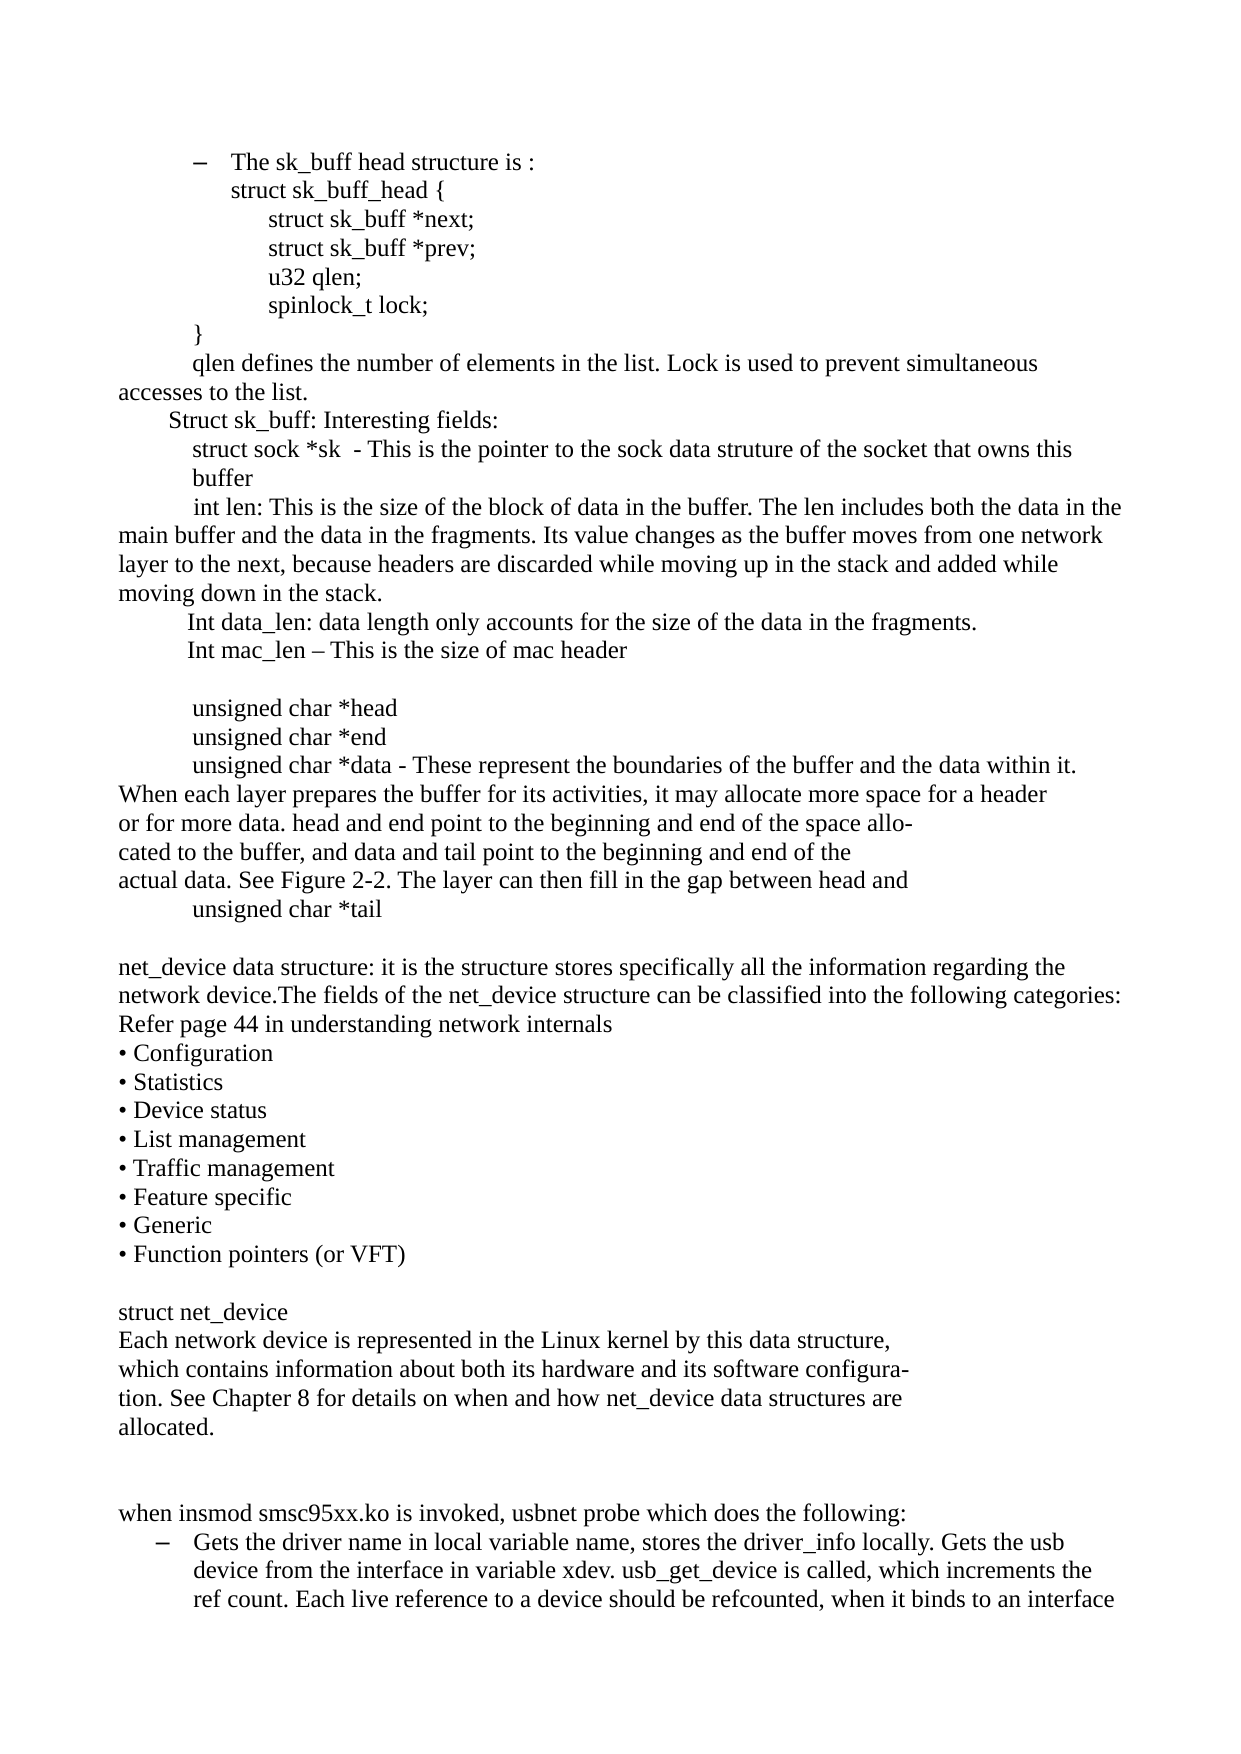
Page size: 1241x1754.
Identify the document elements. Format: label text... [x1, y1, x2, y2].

text cated to the buffer, and data and tail point to the beginning and end of the [118, 837, 1122, 866]
text • Device status [118, 1096, 1122, 1124]
list Gets the driver name in local variable name, stores the driver_info locally. Gets the usb device from the interface in variable xdev. usb_get_device is called, which increments the ref count. Each live reference to a device should be refcounted, when it binds to an interface [156, 1527, 1122, 1613]
text • List management [118, 1124, 1122, 1153]
text which contains information about both its hardware and its software configura- [118, 1354, 1122, 1383]
list struct sk_buff_head { [193, 176, 1122, 204]
text actual data. See Figure 2-2. The layer can then fill in the gap between head and [118, 866, 1122, 894]
list struct sk_buff *next; [231, 204, 1122, 233]
list spinlock_t lock; [231, 291, 1122, 319]
text • Generic [118, 1211, 1122, 1239]
text Int mac_len – This is the size of mac header [118, 636, 1122, 664]
text • Feature specific [118, 1182, 1122, 1211]
text or for more data. head and end point to the beginning and end of the space allo- [118, 808, 1122, 837]
list The sk_buff head structure is : [193, 147, 1122, 176]
text tion. See Chapter 8 for details on when and how net_device data structures are [118, 1383, 1122, 1412]
text Each network device is represented in the Linux kernel by this data structure, [118, 1326, 1122, 1354]
text • Statistics [118, 1067, 1122, 1096]
text Struct sk_buff: Interesting fields: [118, 406, 1122, 434]
text qlen defines the number of elements in the list. Lock is used to prevent simultaneous accesses to the list. [118, 348, 1122, 406]
text unsigned char *head [118, 693, 1122, 722]
text unsigned char *data - These represent the boundaries of the buffer and the data within it. When each layer prepares the buffer for its activities, it may allocate more space for a header [118, 751, 1122, 808]
text unsigned char *tail [118, 894, 1122, 923]
text net_device data structure: it is the structure stores specifically all the information regarding the network device.The fields of the net_device structure can be classified into the following categories: [118, 952, 1122, 1009]
list struct sk_buff *prev; [231, 233, 1122, 262]
text allocated. [118, 1412, 1122, 1441]
list u32 qlen; [231, 262, 1122, 291]
text • Configuration [118, 1038, 1122, 1067]
text struct sock *sk - This is the pointer to the sock data struture of the socket that owns this buffer [118, 434, 1122, 492]
text Refer page 44 in understanding network internals [118, 1009, 1122, 1038]
text unsigned char *end [118, 722, 1122, 751]
text • Function pointers (or VFT) [118, 1239, 1122, 1268]
text int len: This is the size of the block of data in the buffer. The len includes both the data in the main buffer and the data in the fragments. Its value changes as the buffer moves from one network layer to the next, because headers are discarded while moving up in the stack and added while moving down in the stack. [118, 492, 1122, 607]
text struct net_device [118, 1297, 1122, 1326]
text Int data_len: data length only accounts for the size of the data in the fragments. [118, 607, 1122, 636]
text • Traffic management [118, 1153, 1122, 1182]
text when insmod smsc95xx.ko is invoked, usbnet probe which does the following: [118, 1498, 1122, 1527]
text } [118, 319, 1122, 348]
